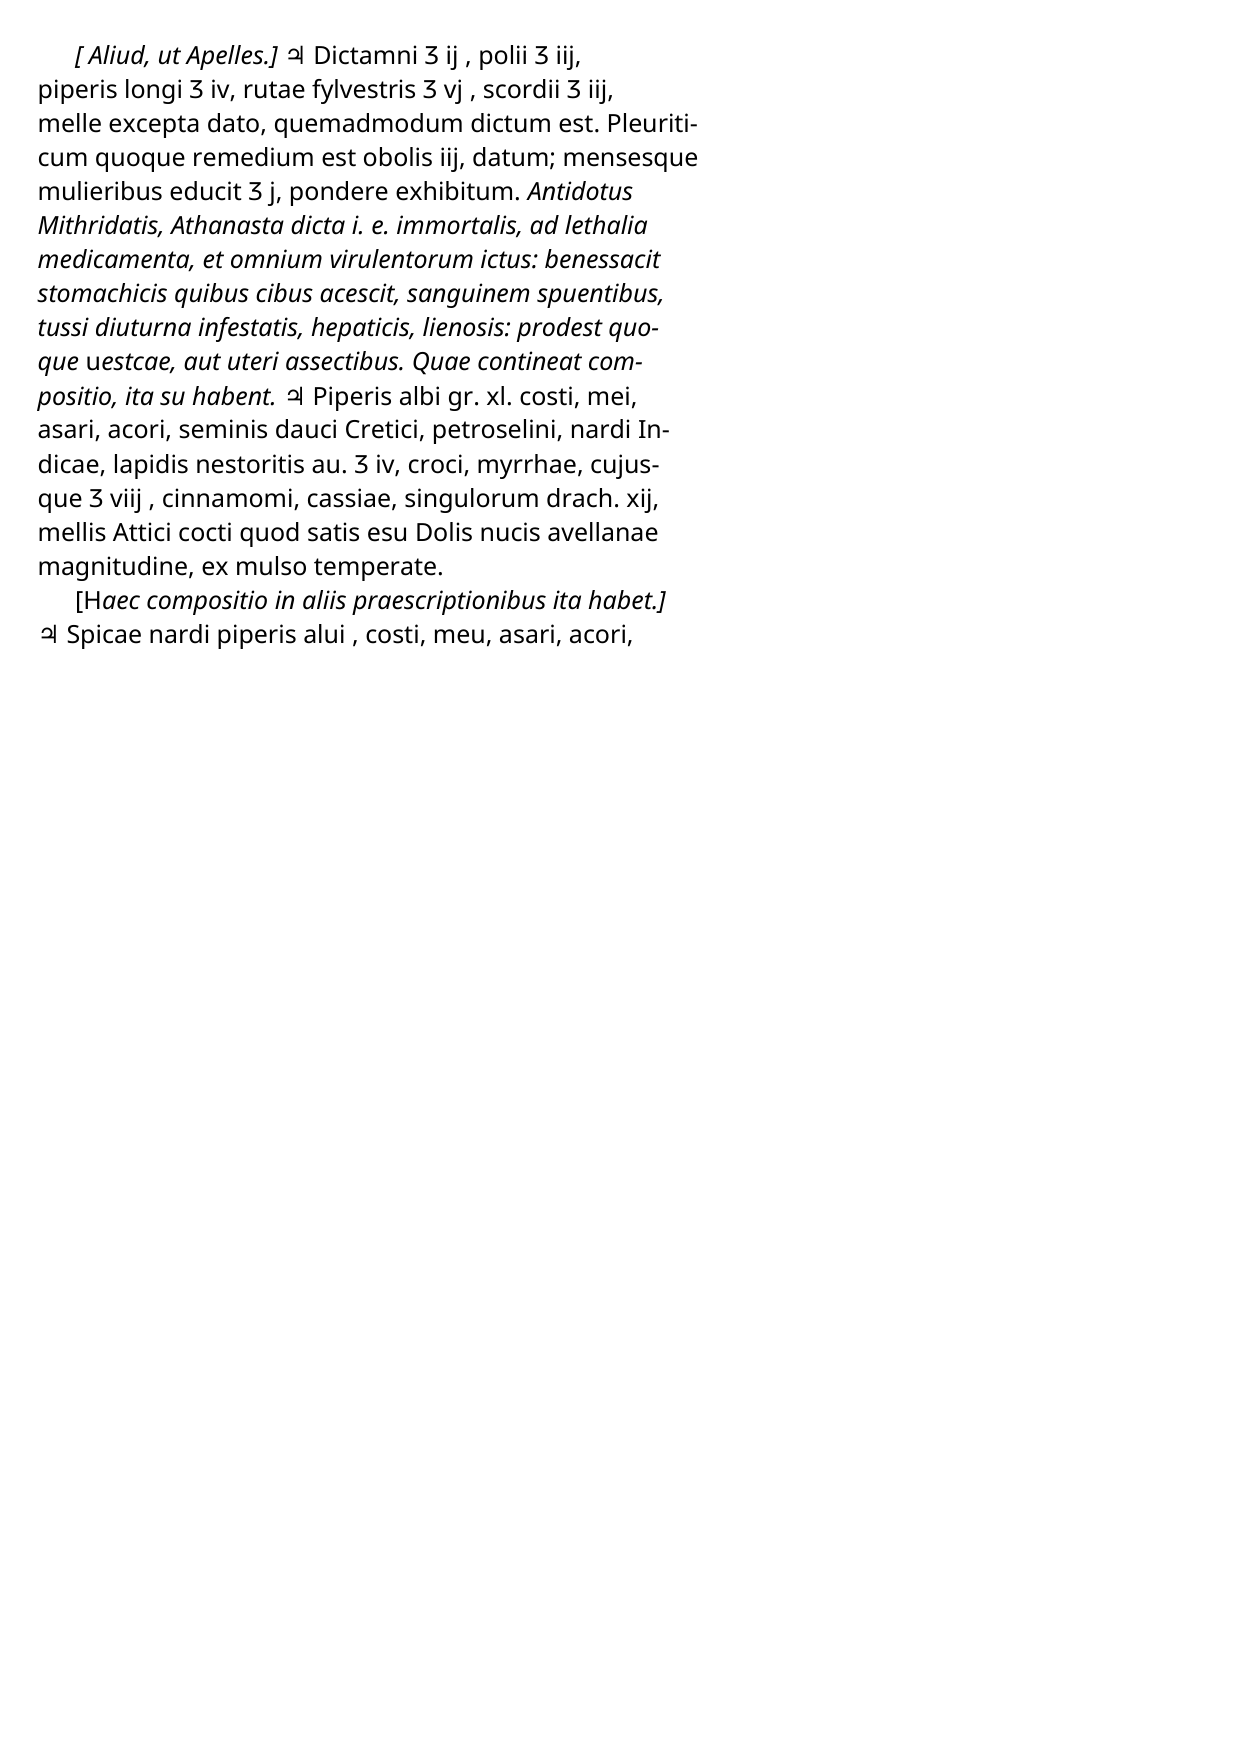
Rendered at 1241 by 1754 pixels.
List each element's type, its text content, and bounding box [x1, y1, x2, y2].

text [ Aliud, ut Apelles.] ♃ Dictamni Ʒ ij , polii Ʒ iij, piperis longi Ʒ iv, rutae fylvestris Ʒ vj , scordii Ʒ iij, melle excepta dato, quemadmodum dictum est. Pleuriti- cum quoque remedium est obolis iij, datum; mensesque mulieribus educit Ʒ j, pondere exhibitum. Antidotus Mithridatis, Athanasta dicta i. e. immortalis, ad lethalia medicamenta, et omnium virulentorum ictus: benessacit stomachicis quibus cibus acescit, sanguinem spuentibus, tussi diuturna infestatis, hepaticis, lienosis: prodest quo- que uestcae, aut uteri assectibus. Quae contineat com- positio, ita su habent. ♃ Piperis albi gr. xl. costi, mei, asari, acori, seminis dauci Cretici, petroselini, nardi In- dicae, lapidis nestoritis au. Ʒ iv, croci, myrrhae, cujus- que Ʒ viij , cinnamomi, cassiae, singulorum drach. xij, mellis Attici cocti quod satis esu Dolis nucis avellanae magnitudine, ex mulso temperate. [37, 37, 1203, 582]
text [Haec compositio in aliis praescriptionibus ita habet.] ♃ Spicae nardi piperis alui , costi, meu, asari, acori, [37, 582, 1203, 651]
